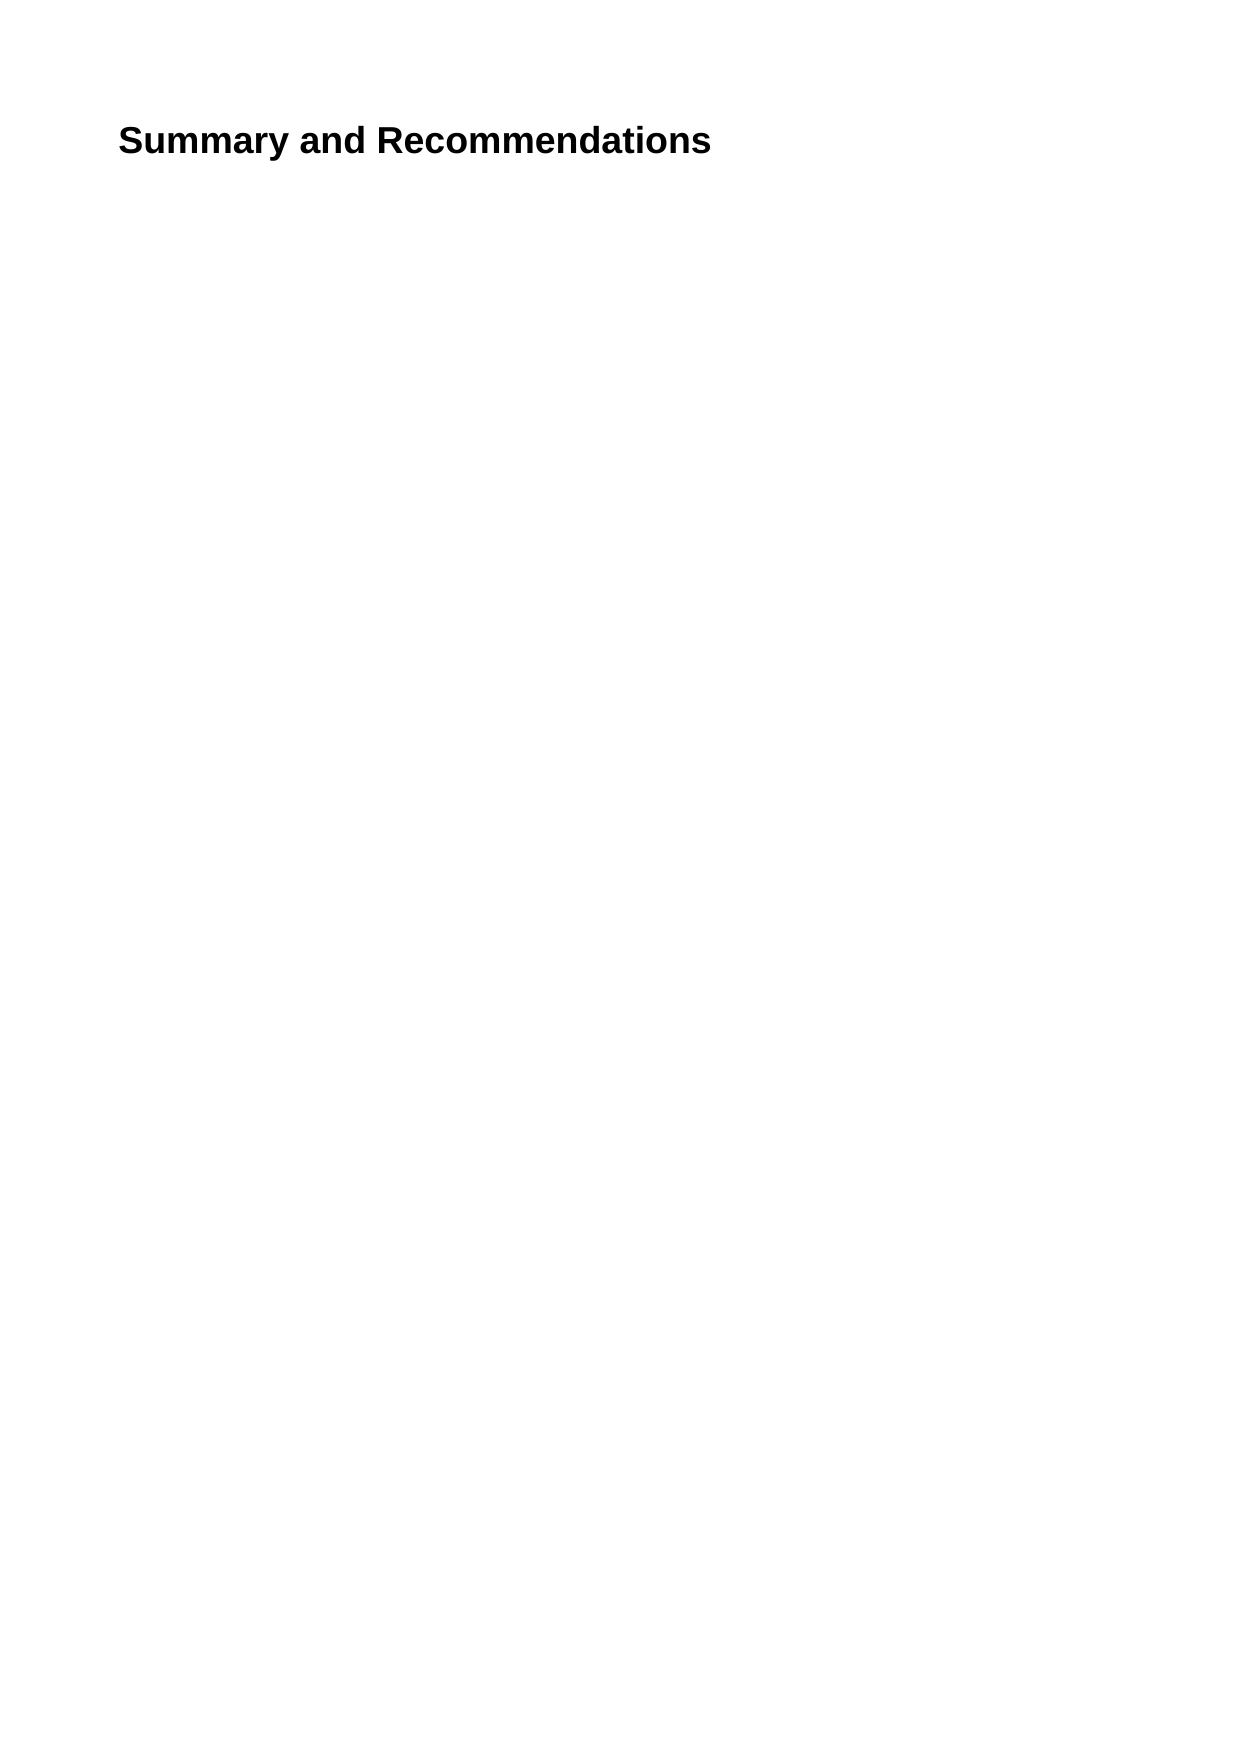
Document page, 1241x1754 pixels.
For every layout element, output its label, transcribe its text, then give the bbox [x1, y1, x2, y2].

subtitle Summary and Recommendations [118, 118, 1122, 161]
